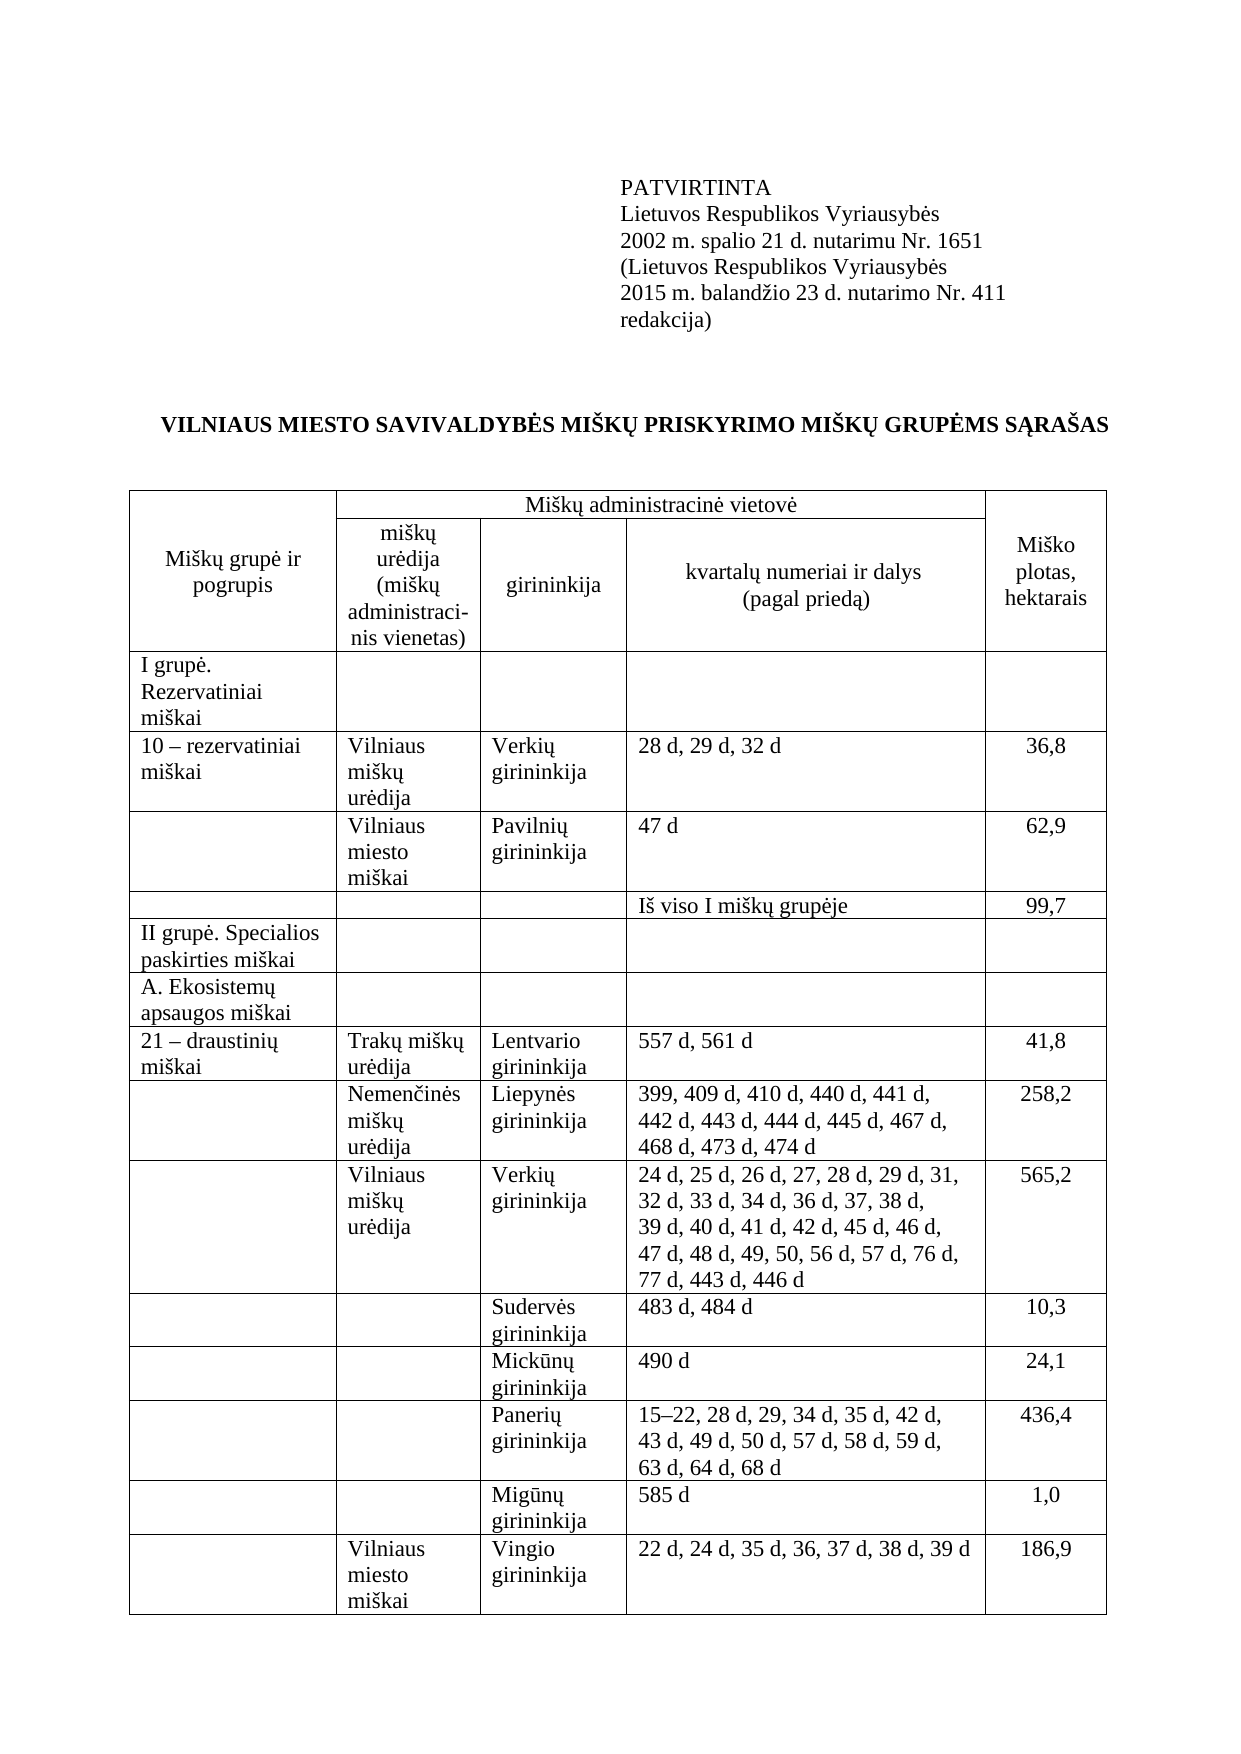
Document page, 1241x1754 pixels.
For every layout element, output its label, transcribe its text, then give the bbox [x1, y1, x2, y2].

table_cell Migūnų girininkija [481, 1481, 626, 1534]
table_cell Verkių girininkija [481, 1161, 626, 1292]
table_cell [337, 892, 480, 918]
text redakcija) [620, 306, 1152, 332]
table_cell [481, 919, 626, 972]
table_cell [130, 892, 336, 918]
table_header Miško plotas, hektarais [986, 491, 1106, 651]
table_cell Vilniaus miesto miškai [337, 1535, 480, 1614]
table_cell [130, 1081, 336, 1159]
table_cell 565,2 [986, 1161, 1106, 1292]
table_header Miškų administracinė vietovė [337, 491, 985, 518]
table_cell Panerių girininkija [481, 1401, 626, 1480]
table_cell 557 d, 561 d [627, 1027, 985, 1079]
table_cell II grupė. Specialios paskirties miškai [130, 919, 336, 972]
table_cell 436,4 [986, 1401, 1106, 1480]
table_cell 258,2 [986, 1081, 1106, 1159]
table_cell Trakų miškų urėdija [337, 1027, 480, 1079]
table_cell [337, 973, 480, 1026]
table_cell [337, 1481, 480, 1534]
text PATVIRTINTA Lietuvos Respublikos Vyriausybės 2002 m. spalio 21 d. nutarimu Nr. 1651 (Lietuvos Respublikos Vyriausybės 2015 m. balandžio 23 d. nutarimo Nr. 411 [620, 174, 1152, 306]
table_cell [130, 1401, 336, 1480]
table_cell A. Ekosistemų apsaugos miškai [130, 973, 336, 1026]
table_cell Vingio girininkija [481, 1535, 626, 1614]
table_cell 36,8 [986, 732, 1106, 811]
table_cell [627, 973, 985, 1026]
table_cell [130, 1347, 336, 1400]
table_cell 490 d [627, 1347, 985, 1400]
table_cell 28 d, 29 d, 32 d [627, 732, 985, 811]
table_cell Nemenčinės miškų urėdija [337, 1081, 480, 1159]
table_cell [130, 1161, 336, 1292]
table_cell 1,0 [986, 1481, 1106, 1534]
table_cell [627, 919, 985, 972]
table_cell [337, 1401, 480, 1480]
table_cell Verkių girininkija [481, 732, 626, 811]
table_cell 47 d [627, 812, 985, 891]
table_cell 186,9 [986, 1535, 1106, 1614]
table_cell Sudervės girininkija [481, 1294, 626, 1346]
table_cell miškų urėdija (miškų administraci-nis vienetas) [337, 519, 480, 651]
table_cell 10 – rezervatiniai miškai [130, 732, 336, 811]
table_cell girininkija [481, 519, 626, 651]
table_cell 21 – draustinių miškai [130, 1027, 336, 1079]
table_header Miškų grupė ir pogrupis [130, 491, 336, 651]
table_cell [481, 973, 626, 1026]
table_cell 99,7 [986, 892, 1106, 918]
table_cell [627, 652, 985, 731]
text VILNIAUS MIESTO SAVIVALDYBĖS MIŠKŲ PRISKYRIMO MIŠKŲ GRUPĖMS SĄRAŠAS [118, 411, 1152, 438]
table_cell I grupė. Rezervatiniai miškai [130, 652, 336, 731]
table_cell Pavilnių girininkija [481, 812, 626, 891]
table_cell Mickūnų girininkija [481, 1347, 626, 1400]
table_cell [986, 652, 1106, 731]
table_cell Vilniaus miesto miškai [337, 812, 480, 891]
table_cell Iš viso I miškų grupėje [627, 892, 985, 918]
table_cell 24 d, 25 d, 26 d, 27, 28 d, 29 d, 31, 32 d, 33 d, 34 d, 36 d, 37, 38 d, 39 d, 40 d, 41 d, 42 d, 45 d, 46 d, 47 d, 48 d, 49, 50, 56 d, 57 d, 76 d, 77 d, 443 d, 446 d [627, 1161, 985, 1292]
table_cell 10,3 [986, 1294, 1106, 1346]
table_cell kvartalų numeriai ir dalys (pagal priedą) [627, 519, 985, 651]
table_cell [337, 652, 480, 731]
table_cell [130, 1481, 336, 1534]
table_cell [337, 1294, 480, 1346]
table_cell 15–22, 28 d, 29, 34 d, 35 d, 42 d, 43 d, 49 d, 50 d, 57 d, 58 d, 59 d, 63 d, 64 d, 68 d [627, 1401, 985, 1480]
table_cell Vilniaus miškų urėdija [337, 732, 480, 811]
table_cell 22 d, 24 d, 35 d, 36, 37 d, 38 d, 39 d [627, 1535, 985, 1614]
table_cell [130, 1294, 336, 1346]
table_cell Vilniaus miškų urėdija [337, 1161, 480, 1292]
table_cell 585 d [627, 1481, 985, 1534]
table_cell 483 d, 484 d [627, 1294, 985, 1346]
table_cell 399, 409 d, 410 d, 440 d, 441 d, 442 d, 443 d, 444 d, 445 d, 467 d, 468 d, 473 d, 474 d [627, 1081, 985, 1159]
table_cell [337, 919, 480, 972]
table_cell [986, 919, 1106, 972]
table_cell [130, 812, 336, 891]
table_cell 41,8 [986, 1027, 1106, 1079]
table_cell [986, 973, 1106, 1026]
table_cell 62,9 [986, 812, 1106, 891]
table_cell [337, 1347, 480, 1400]
table_cell Liepynės girininkija [481, 1081, 626, 1159]
table_cell [130, 1535, 336, 1614]
table_cell Lentvario girininkija [481, 1027, 626, 1079]
table_cell 24,1 [986, 1347, 1106, 1400]
table_cell [481, 892, 626, 918]
table_cell [481, 652, 626, 731]
